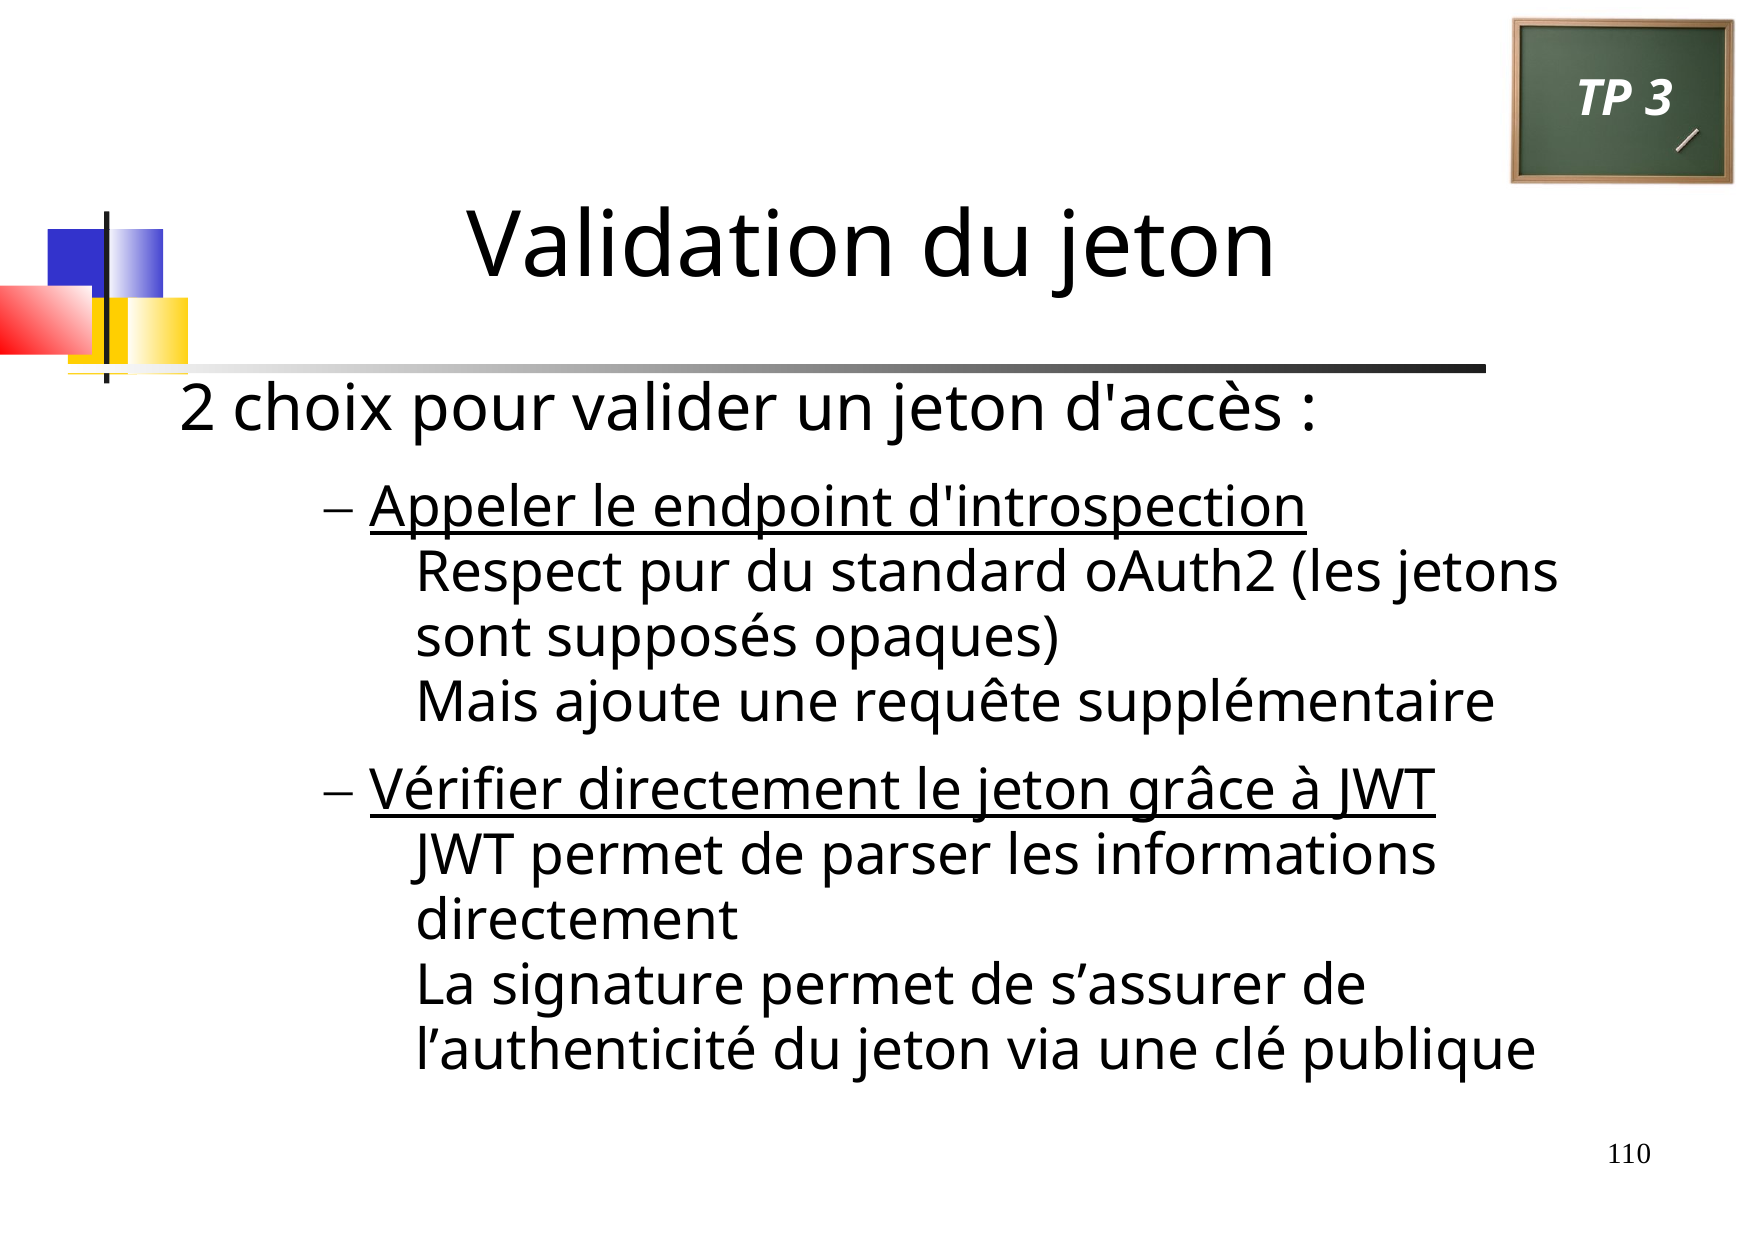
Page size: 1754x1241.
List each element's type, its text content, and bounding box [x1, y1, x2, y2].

title Validation du jeton [179, 139, 1567, 351]
text_box TP 3 [1537, 70, 1711, 133]
list 2 choix pour valider un jeton d'accès : Appeler le endpoint d'introspection Respect pur du standard oAuth2 (les jetons sont supposés opaques) Mais ajoute une requête supplémentaire Vérifier directement le jeton grâce à JWT JWT permet de parser les informations directement La signature permet de s’assurer de l’authenticité du jeton via une clé publique [179, 371, 1567, 1091]
picture [1500, 7, 1744, 196]
